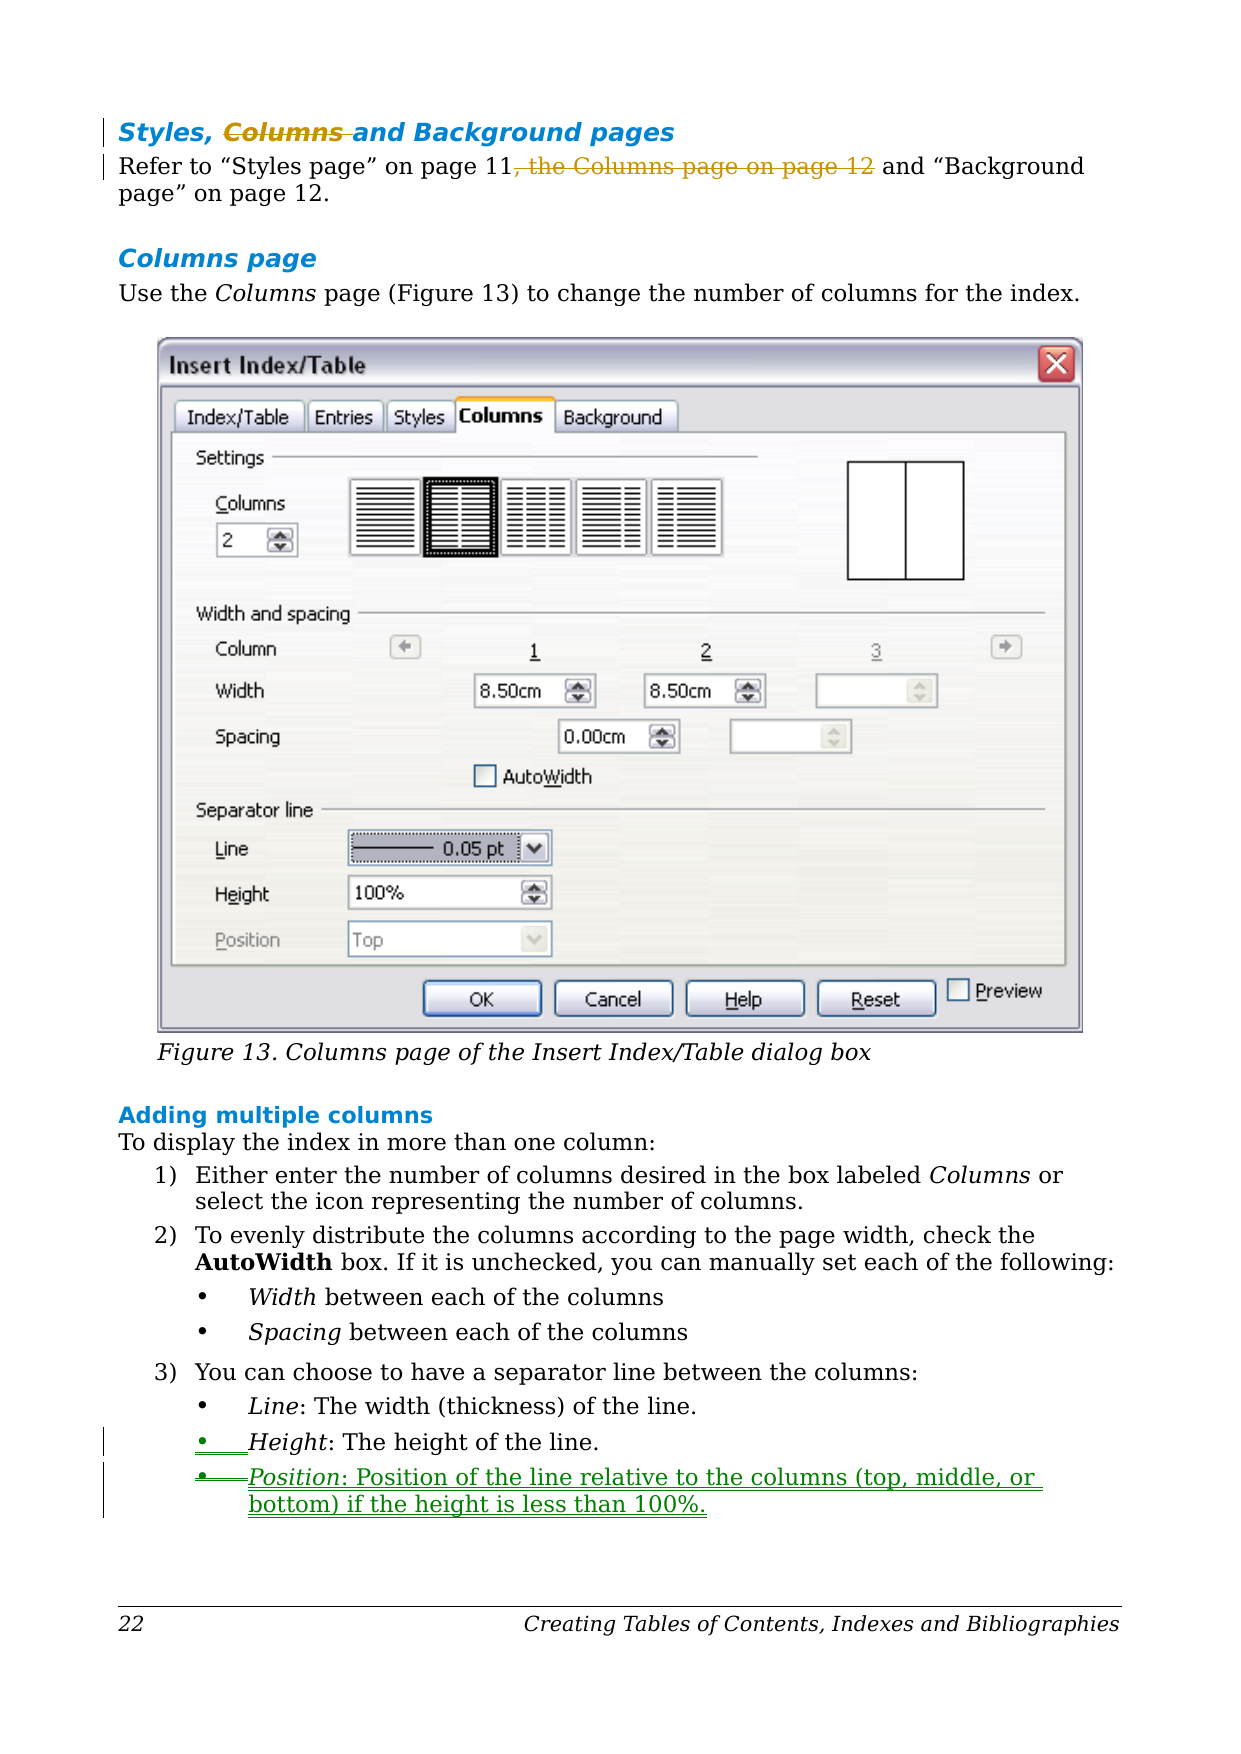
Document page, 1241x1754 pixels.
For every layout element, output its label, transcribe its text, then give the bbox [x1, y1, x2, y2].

list Line: The width (thickness) of the line. [195, 1392, 1122, 1421]
list To evenly distribute the columns according to the page width, check the AutoWidth box. If it is unchecked, you can manually set each of the following: [177, 1221, 1122, 1275]
list To display the index in more than one column: [118, 1129, 1122, 1155]
picture [157, 337, 1083, 1033]
text Figure 13. Columns page of the Insert Index/Table dialog box [157, 1039, 1083, 1065]
list Either enter the number of columns desired in the box labeled Columns or select the icon representing the number of columns. [177, 1162, 1122, 1215]
subtitle Styles, and Background pages [118, 118, 1122, 147]
text Use the Columns page (Figure 13) to change the number of columns for the index. [118, 280, 1122, 306]
subtitle Columns page [118, 244, 1122, 273]
list Spacing between each of the columns [195, 1317, 1122, 1346]
list You can choose to have a separator line between the columns: [177, 1359, 1122, 1385]
text Refer to “Styles page” on page 11 and “Background page” on page 12. [118, 153, 1122, 207]
list Width between each of the columns [195, 1282, 1122, 1311]
list Height: The height of the line. [195, 1427, 1122, 1456]
subtitle Adding multiple columns [118, 1102, 1122, 1129]
list Position: Position of the line relative to the columns (top, middle, or bottom) if the height is less than 100%. [195, 1462, 1122, 1518]
